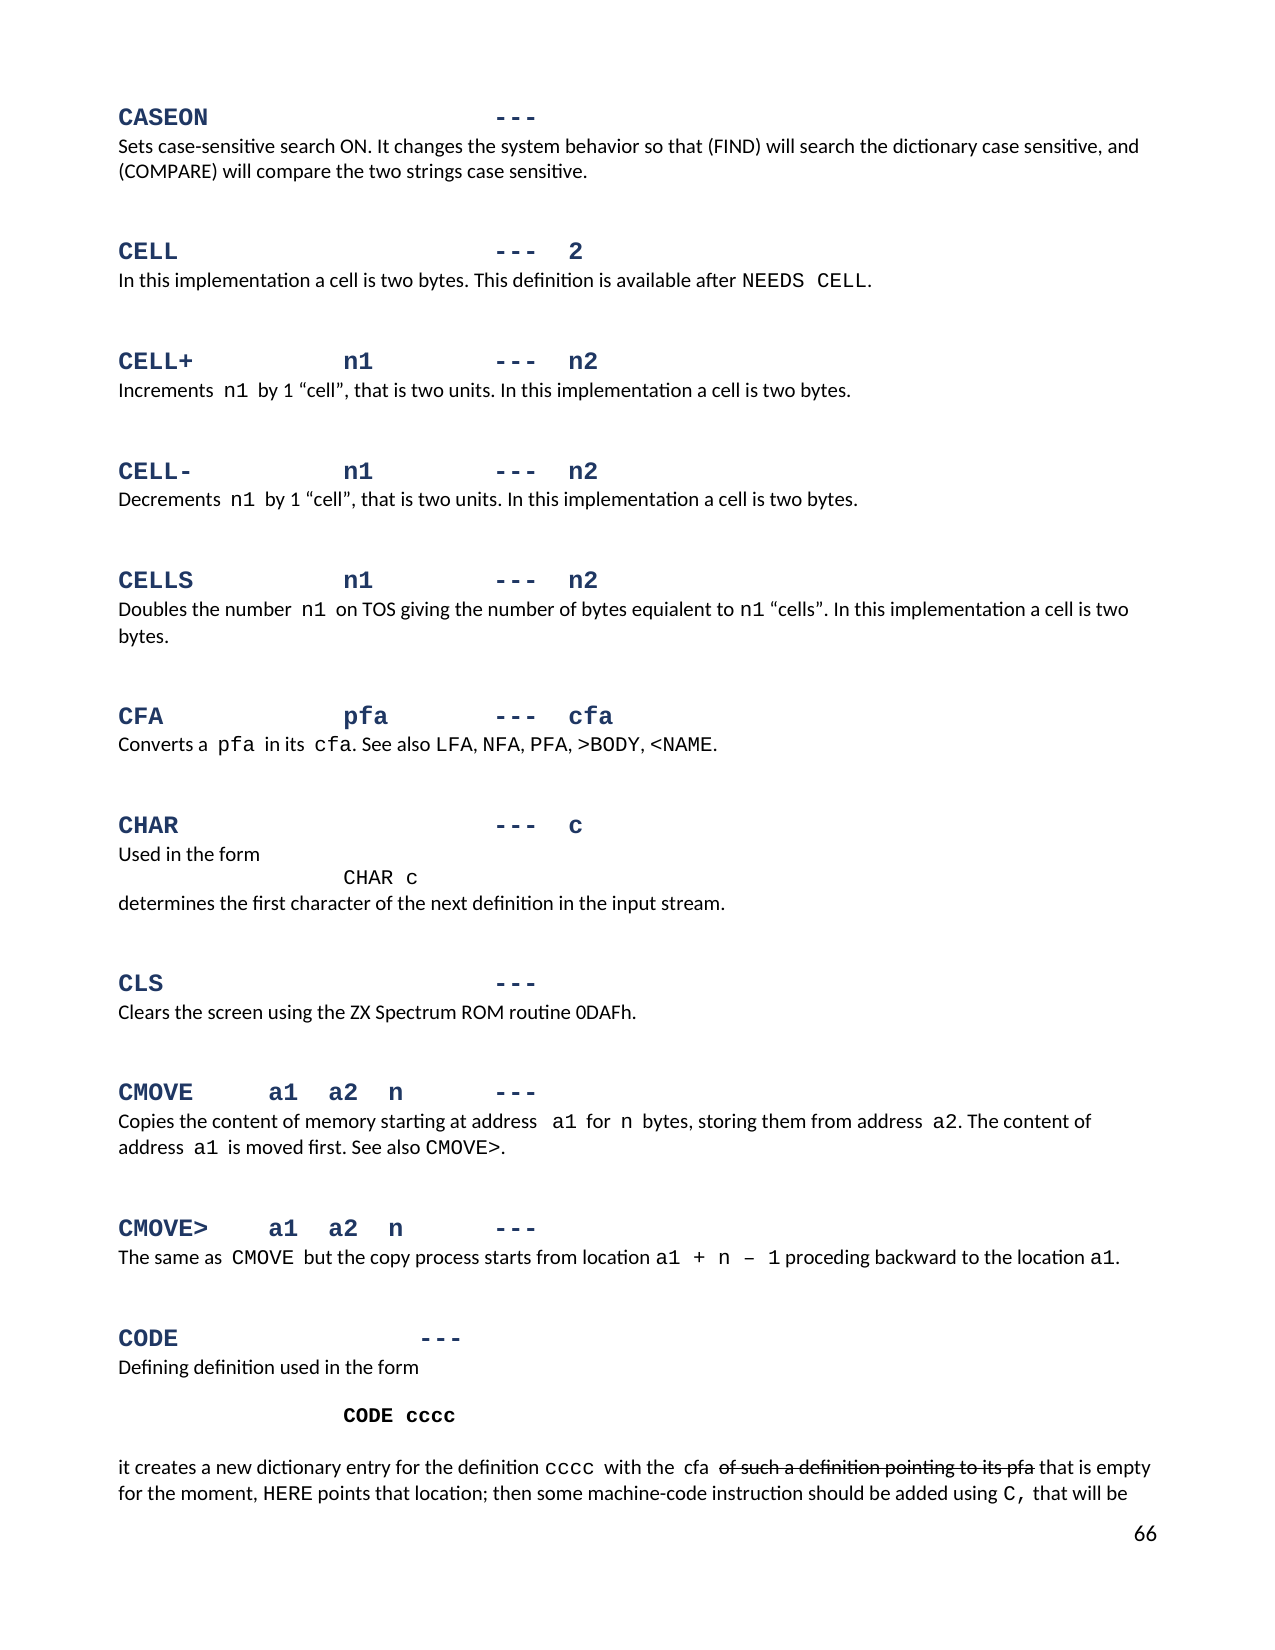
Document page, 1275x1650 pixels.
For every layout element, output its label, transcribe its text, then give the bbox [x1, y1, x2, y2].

subtitle CMOVE> a1 a2 n --- [118, 1216, 1157, 1244]
text The same as CMOVE but the copy process starts from location a1 + n – 1 proceding backward to the location a1. [118, 1244, 1157, 1271]
subtitle CLS --- [118, 971, 1157, 999]
text CHAR c [118, 867, 1157, 891]
subtitle CHAR --- c [118, 813, 1157, 841]
text Used in the form [118, 841, 1157, 867]
subtitle CASEON --- [118, 104, 1157, 133]
subtitle CELL --- 2 [118, 239, 1157, 267]
text determines the first character of the next definition in the input stream. [118, 891, 1157, 916]
text Increments n1 by 1 “cell”, that is two units. In this implementation a cell is two bytes. [118, 377, 1157, 403]
text Doubles the number n1 on TOS giving the number of bytes equialent to n1 “cells”. In this implementation a cell is two bytes. [118, 596, 1157, 648]
subtitle CMOVE a1 a2 n --- [118, 1080, 1157, 1108]
text CODE cccc [118, 1405, 1157, 1428]
text Converts a pfa in its cfa. See also LFA, NFA, PFA, >BODY, <NAME. [118, 732, 1157, 758]
subtitle CELL- n1 --- n2 [118, 458, 1157, 487]
text In this implementation a cell is two bytes. This definition is available after NEEDS CELL. [118, 267, 1157, 293]
text Sets case-sensitive search ON. It changes the system behavior so that (FIND) will search the dictionary case sensitive, and (COMPARE) will compare the two strings case sensitive. [118, 133, 1157, 184]
subtitle CELLS n1 --- n2 [118, 568, 1157, 596]
subtitle CFA pfa --- cfa [118, 703, 1157, 732]
subtitle CODE --- [118, 1326, 1157, 1354]
text Clears the screen using the ZX Spectrum ROM routine 0DAFh. [118, 999, 1157, 1025]
text Defining definition used in the form [118, 1354, 1157, 1379]
text it creates a new dictionary entry for the definition cccc with the cfa of such a definition pointing to its pfa that is empty for the moment, HERE points that location; then some machine-code instruction should be added using C, that will be [118, 1454, 1157, 1507]
subtitle CELL+ n1 --- n2 [118, 348, 1157, 377]
text Decrements n1 by 1 “cell”, that is two units. In this implementation a cell is two bytes. [118, 487, 1157, 513]
text Copies the content of memory starting at address a1 for n bytes, storing them from address a2. The content of address a1 is moved first. See also CMOVE>. [118, 1108, 1157, 1161]
